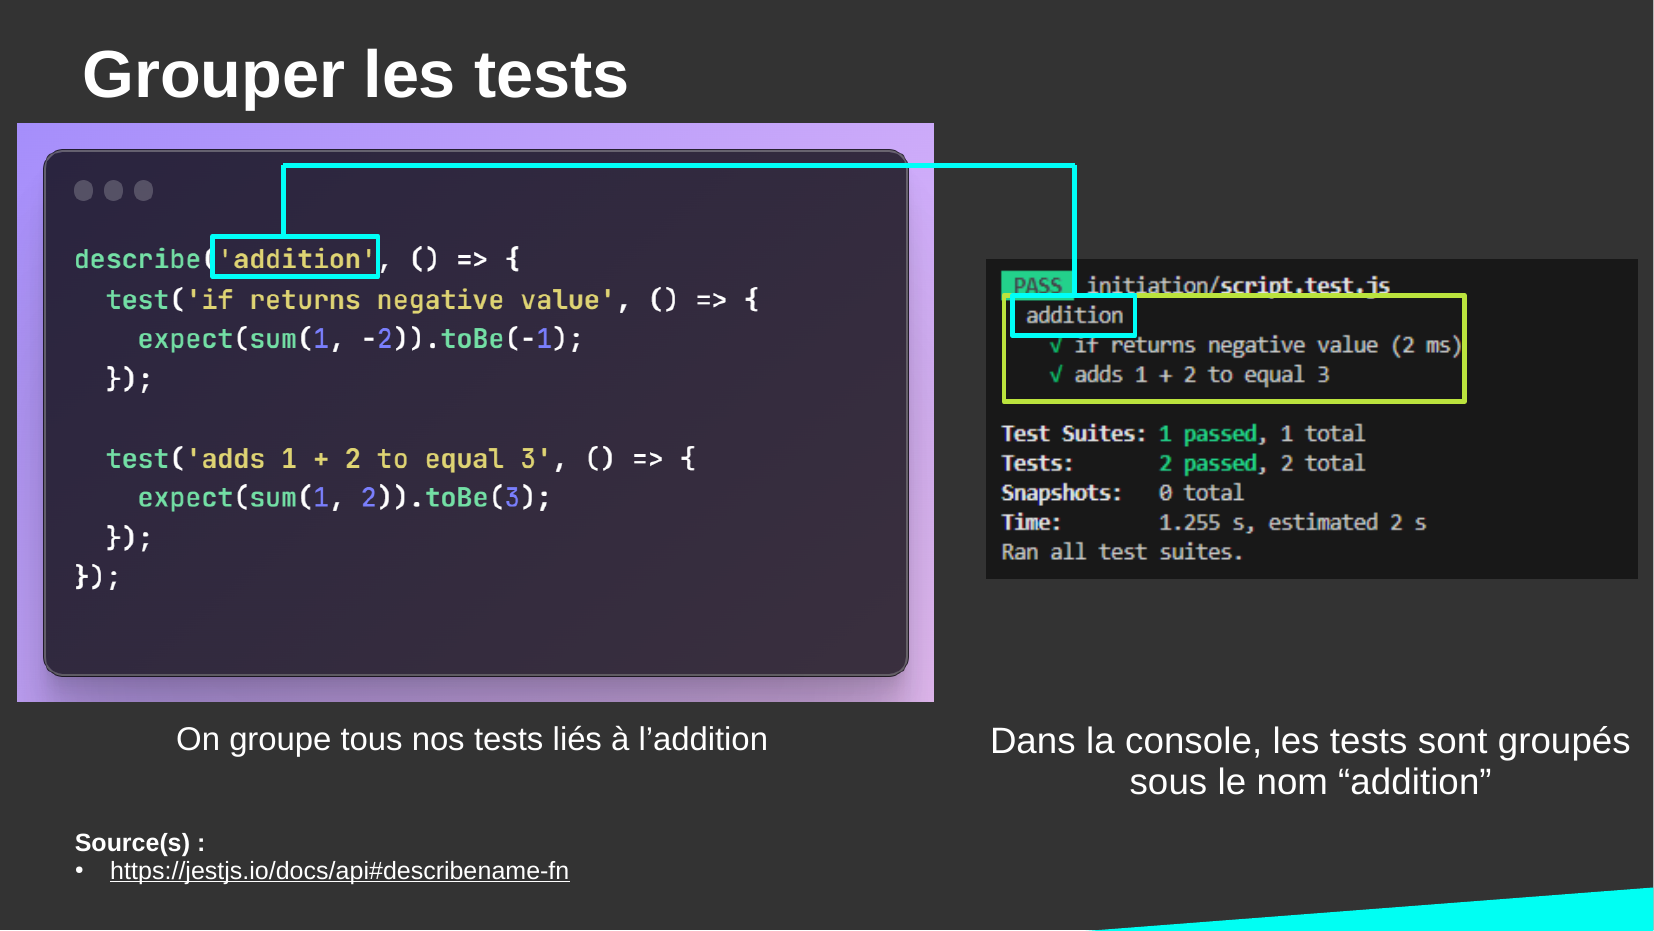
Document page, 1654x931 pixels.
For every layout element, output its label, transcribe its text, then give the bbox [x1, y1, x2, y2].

title Grouper les tests [82, 37, 1571, 112]
picture [17, 123, 934, 702]
list Dans la console, les tests sont groupés sous le nom “addition” [974, 720, 1648, 804]
text_box [1085, 887, 1654, 931]
picture [1006, 298, 1462, 399]
picture [215, 239, 376, 274]
text_box Source(s) : https://jestjs.io/docs/api#describename-fn [60, 821, 1040, 906]
list On groupe tous nos tests liés à l’addition [135, 720, 810, 780]
picture [1015, 298, 1133, 333]
picture [986, 259, 1638, 579]
